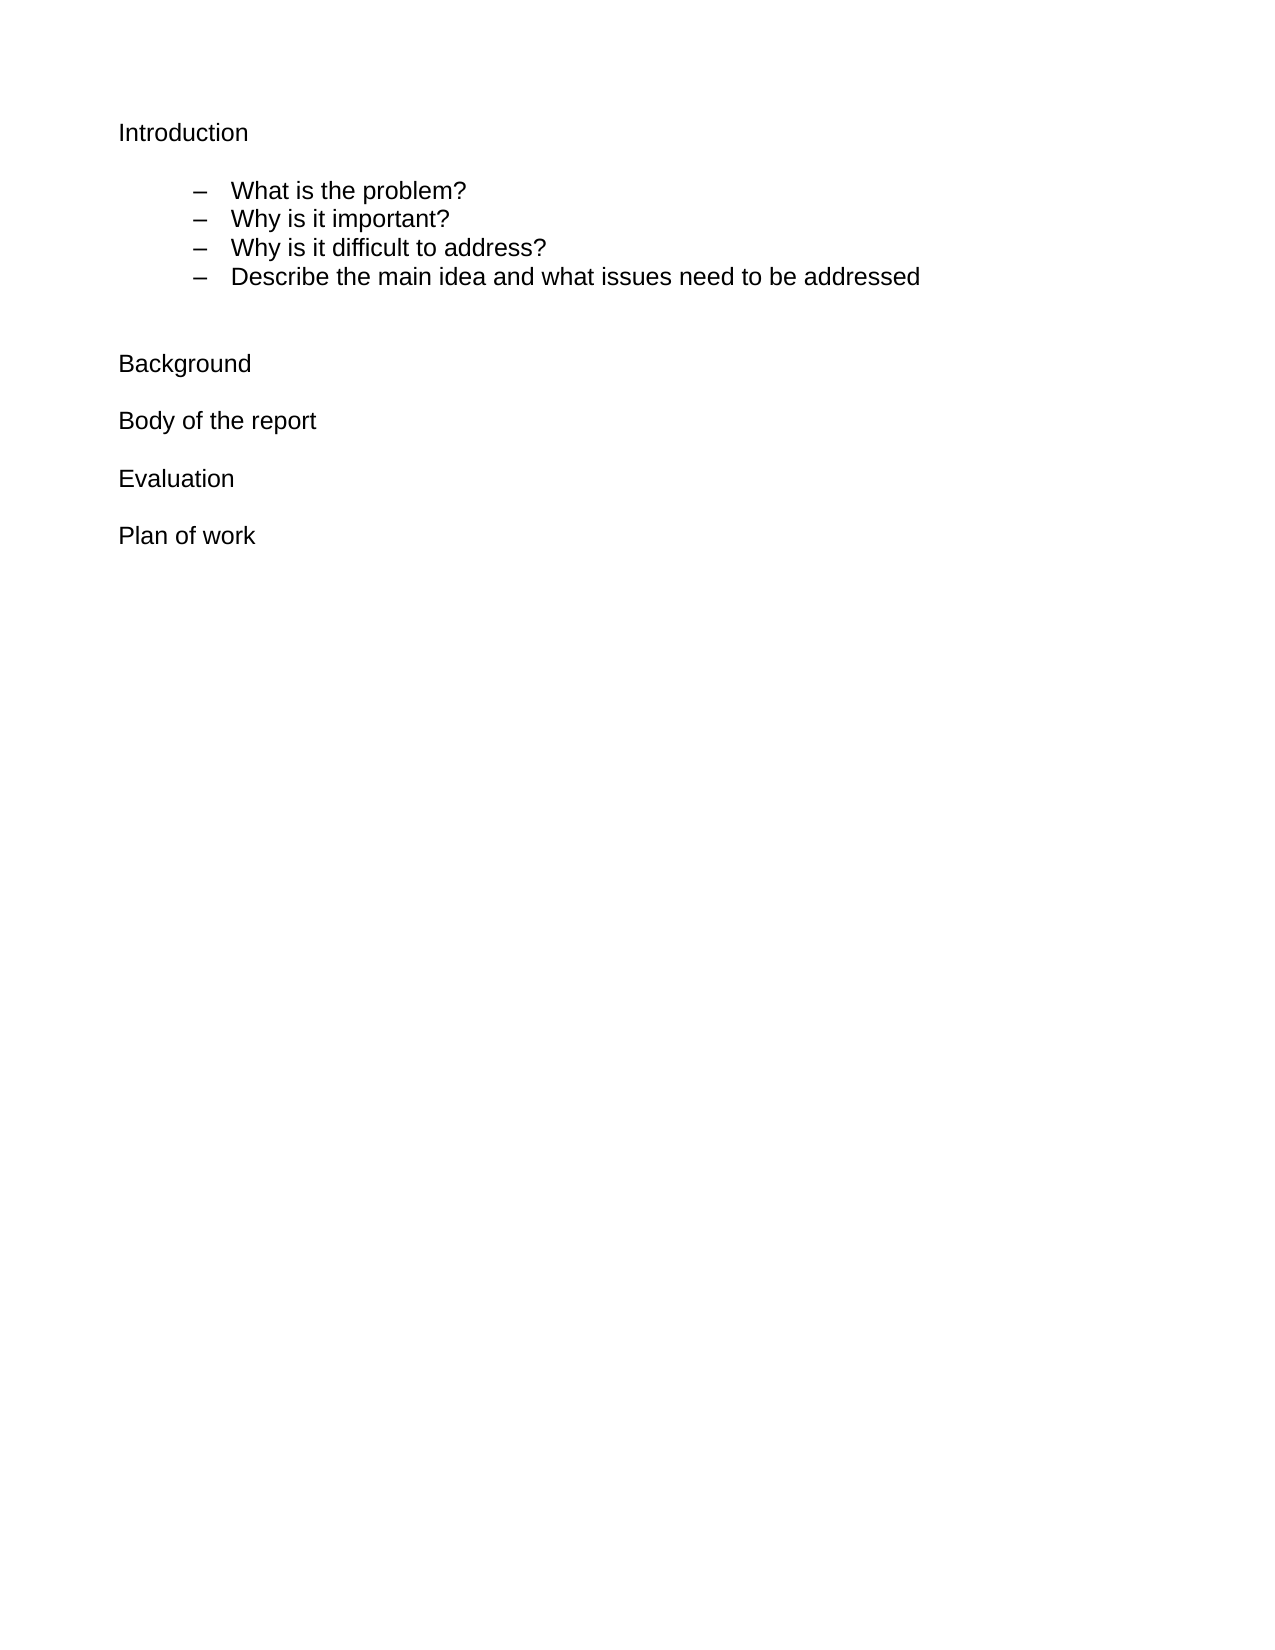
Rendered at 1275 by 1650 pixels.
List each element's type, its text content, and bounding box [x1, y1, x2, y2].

list Describe the main idea and what issues need to be addressed [193, 262, 1157, 291]
text Plan of work [118, 521, 1157, 550]
text Background [118, 348, 1157, 377]
list Why is it important? [193, 204, 1157, 233]
list Why is it difficult to address? [193, 233, 1157, 262]
text Introduction [118, 118, 1157, 147]
list What is the problem? [193, 176, 1157, 204]
text Body of the report [118, 406, 1157, 435]
text Evaluation [118, 463, 1157, 492]
